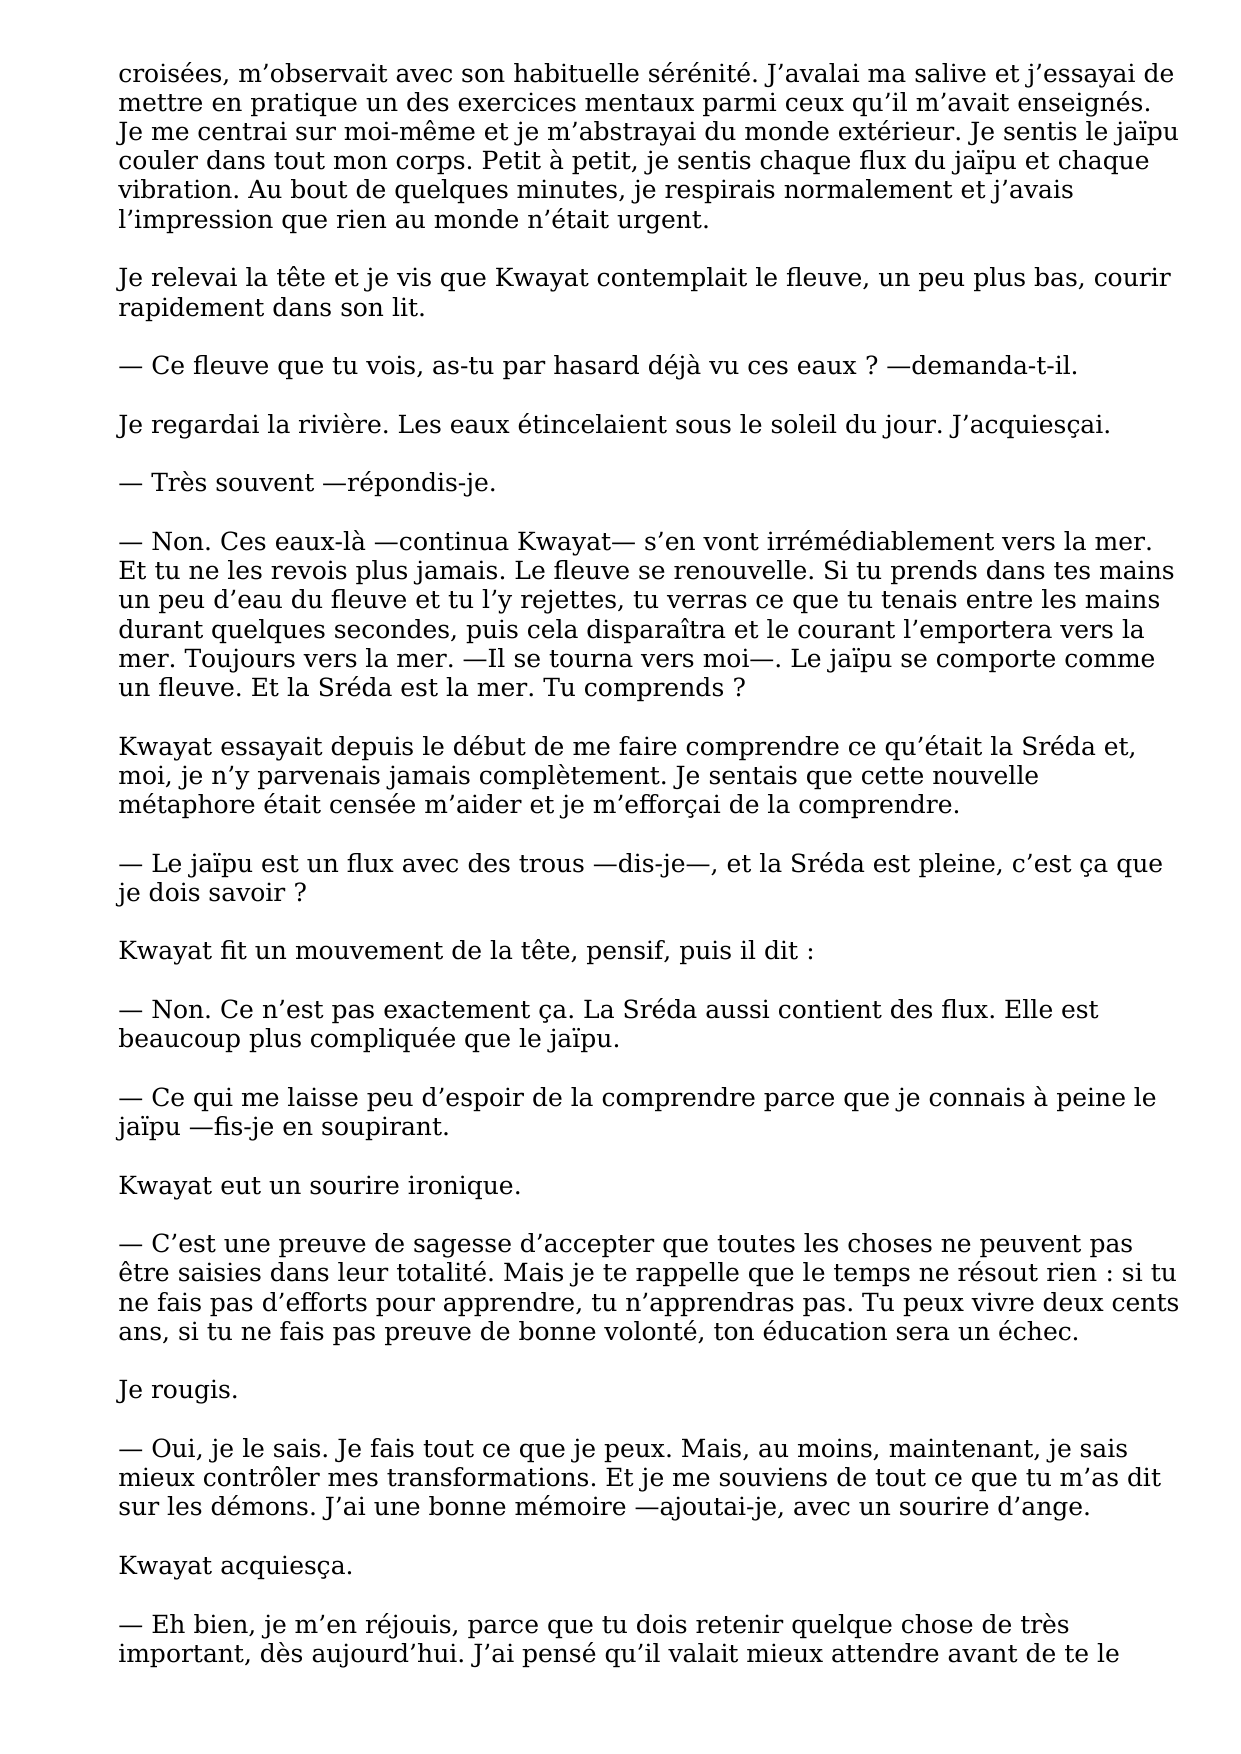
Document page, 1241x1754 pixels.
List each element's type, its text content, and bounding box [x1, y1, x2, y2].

text Kwayat eut un sourire ironique. [118, 1171, 1181, 1200]
text Kwayat acquiesça. [118, 1551, 1181, 1580]
text Je rougis. [118, 1376, 1181, 1405]
text — Ce qui me laisse peu d’espoir de la comprendre parce que je connais à peine le jaïpu —fis-je en soupirant. [118, 1083, 1181, 1141]
text Je relevai la tête et je vis que Kwayat contemplait le fleuve, un peu plus bas, courir rapidement dans son lit. [118, 263, 1181, 322]
text — Eh bien, je m’en réjouis, parce que tu dois retenir quelque chose de très important, dès aujourd’hui. J’ai pensé qu’il valait mieux attendre avant de te le [118, 1610, 1181, 1668]
text — Non. Ce n’est pas exactement ça. La Sréda aussi contient des flux. Elle est beaucoup plus compliquée que le jaïpu. [118, 995, 1181, 1053]
text — Non. Ces eaux-là —continua Kwayat— s’en vont irrémédiablement vers la mer. Et tu ne les revois plus jamais. Le fleuve se renouvelle. Si tu prends dans tes mains un peu d’eau du fleuve et tu l’y rejettes, tu verras ce que tu tenais entre les mains durant quelques secondes, puis cela disparaîtra et le courant l’emportera vers la mer. Toujours vers la mer. —Il se tourna vers moi—. Le jaïpu se comporte comme un fleuve. Et la Sréda est la mer. Tu comprends ? [118, 527, 1181, 702]
text Je regardai la rivière. Les eaux étincelaient sous le soleil du jour. J’acquiesçai. [118, 410, 1181, 439]
text — Le jaïpu est un flux avec des trous —dis-je—, et la Sréda est pleine, c’est ça que je dois savoir ? [118, 849, 1181, 907]
text Kwayat essayait depuis le début de me faire comprendre ce qu’était la Sréda et, moi, je n’y parvenais jamais complètement. Je sentais que cette nouvelle métaphore était censée m’aider et je m’efforçai de la comprendre. [118, 732, 1181, 819]
text — C’est une preuve de sagesse d’accepter que toutes les choses ne peuvent pas être saisies dans leur totalité. Mais je te rappelle que le temps ne résout rien : si tu ne fais pas d’efforts pour apprendre, tu n’apprendras pas. Tu peux vivre deux cents ans, si tu ne fais pas preuve de bonne volonté, ton éducation sera un échec. [118, 1229, 1181, 1346]
text — Oui, je le sais. Je fais tout ce que je peux. Mais, au moins, maintenant, je sais mieux contrôler mes transformations. Et je me souviens de tout ce que tu m’as dit sur les démons. J’ai une bonne mémoire —ajoutai-je, avec un sourire d’ange. [118, 1434, 1181, 1522]
text Kwayat fit un mouvement de la tête, pensif, puis il dit : [118, 937, 1181, 966]
text — Très souvent —répondis-je. [118, 469, 1181, 498]
text — Ce fleuve que tu vois, as-tu par hasard déjà vu ces eaux ? —demanda-t-il. [118, 351, 1181, 381]
text croisées, m’observait avec son habituelle sérénité. J’avalai ma salive et j’essayai de mettre en pratique un des exercices mentaux parmi ceux qu’il m’avait enseignés. Je me centrai sur moi-même et je m’abstrayai du monde extérieur. Je sentis le jaïpu couler dans tout mon corps. Petit à petit, je sentis chaque flux du jaïpu et chaque vibration. Au bout de quelques minutes, je respirais normalement et j’avais l’impression que rien au monde n’était urgent. [118, 59, 1181, 234]
